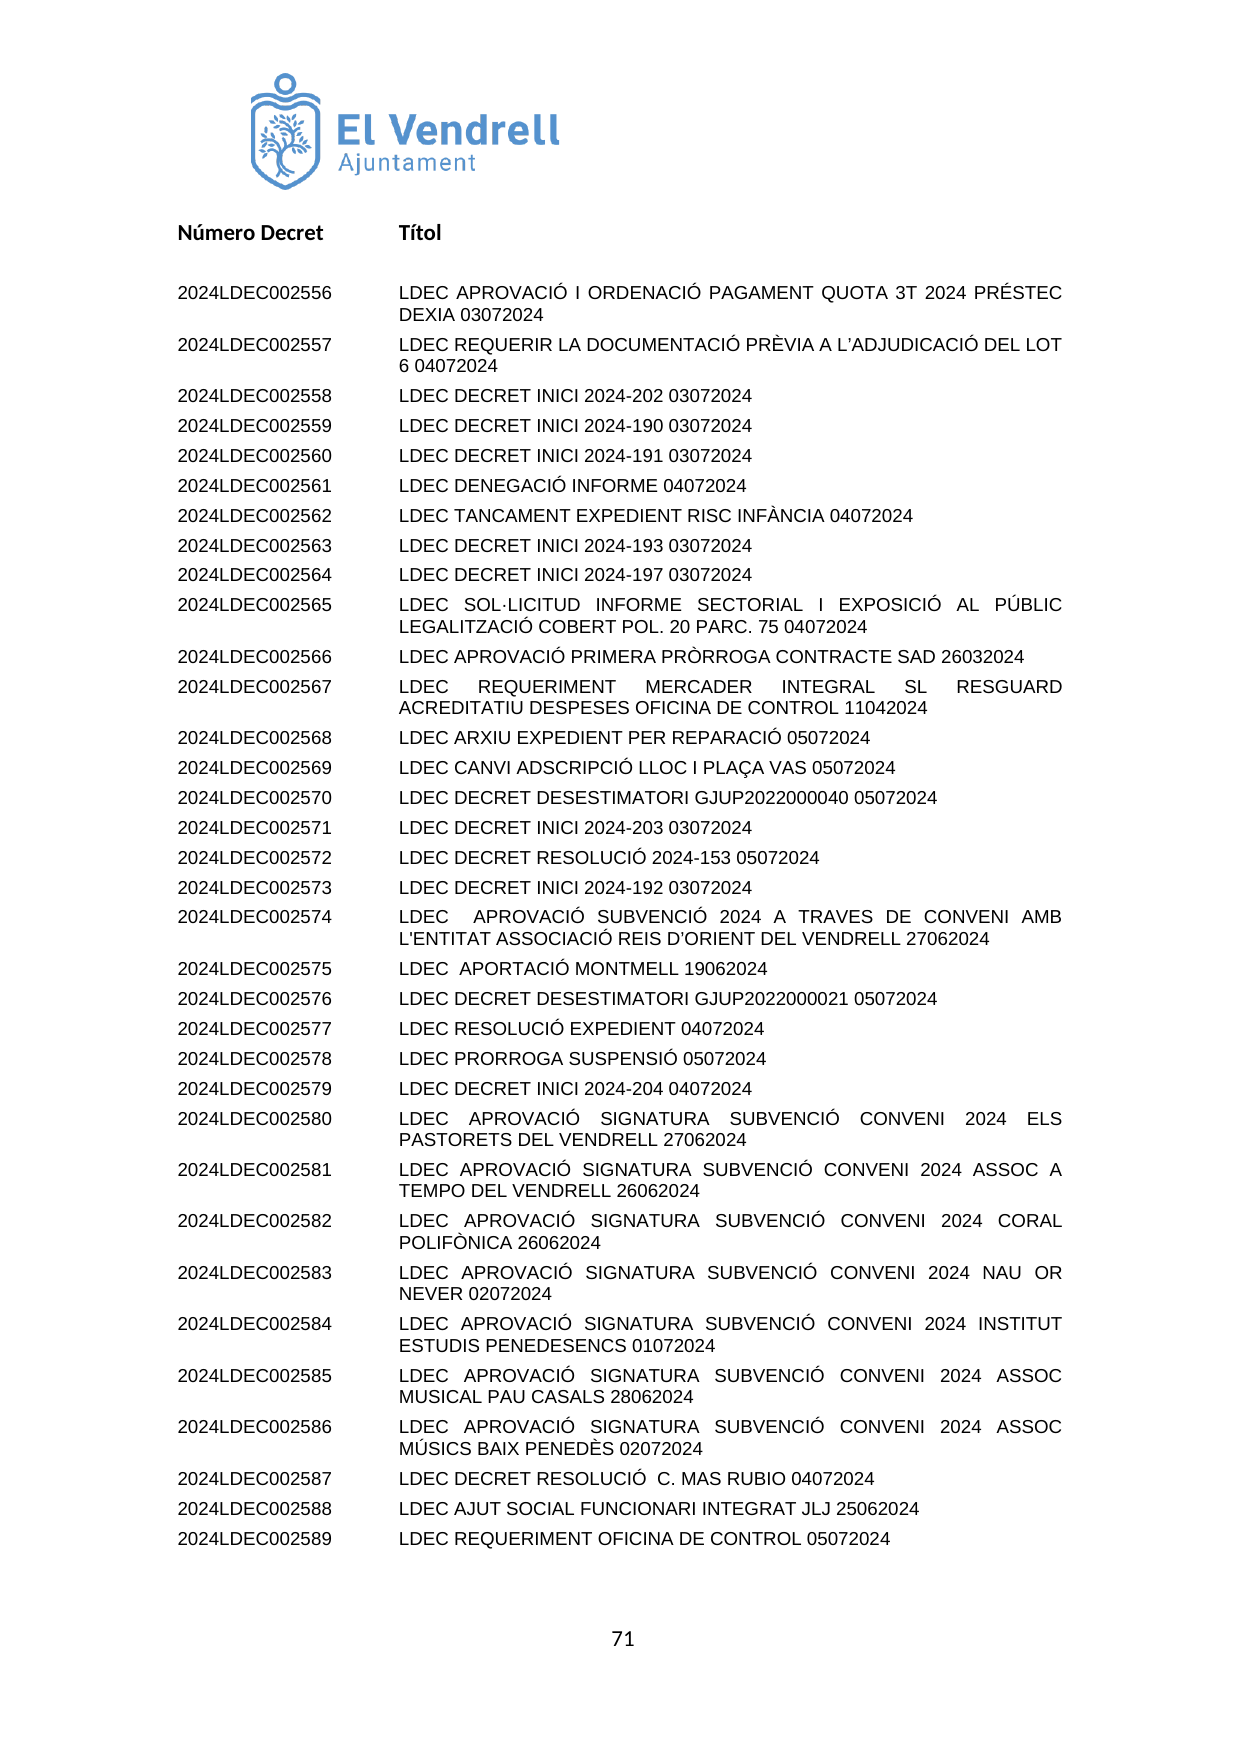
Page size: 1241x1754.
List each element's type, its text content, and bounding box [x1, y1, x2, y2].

text 2024LDEC002589 LDEC REQUERIMENT OFICINA DE CONTROL 05072024 [177, 1527, 1063, 1549]
text 2024LDEC002583 LDEC APROVACIÓ SIGNATURA SUBVENCIÓ CONVENI 2024 NAU OR NEVER 02072024 [177, 1262, 1063, 1305]
text 2024LDEC002556 LDEC APROVACIÓ I ORDENACIÓ PAGAMENT QUOTA 3T 2024 PRÉSTEC DEXIA 03072024 [177, 282, 1063, 325]
text 2024LDEC002557 LDEC REQUERIR LA DOCUMENTACIÓ PRÈVIA A L’ADJUDICACIÓ DEL LOT 6 04072024 [177, 333, 1063, 377]
text 2024LDEC002563 LDEC DECRET INICI 2024-193 03072024 [177, 534, 1063, 556]
text 2024LDEC002566 LDEC APROVACIÓ PRIMERA PRÒRROGA CONTRACTE SAD 26032024 [177, 646, 1063, 667]
text 2024LDEC002587 LDEC DECRET RESOLUCIÓ C. MAS RUBIO 04072024 [177, 1467, 1063, 1489]
text 2024LDEC002572 LDEC DECRET RESOLUCIÓ 2024-153 05072024 [177, 847, 1063, 868]
text 2024LDEC002567 LDEC REQUERIMENT MERCADER INTEGRAL SL RESGUARD ACREDITATIU DESPESES OFICINA DE CONTROL 11042024 [177, 676, 1063, 719]
text 2024LDEC002579 LDEC DECRET INICI 2024-204 04072024 [177, 1077, 1063, 1099]
text 2024LDEC002564 LDEC DECRET INICI 2024-197 03072024 [177, 564, 1063, 586]
text 2024LDEC002568 LDEC ARXIU EXPEDIENT PER REPARACIÓ 05072024 [177, 727, 1063, 748]
text 2024LDEC002571 LDEC DECRET INICI 2024-203 03072024 [177, 817, 1063, 838]
text 2024LDEC002562 LDEC TANCAMENT EXPEDIENT RISC INFÀNCIA 04072024 [177, 504, 1063, 526]
text 2024LDEC002574 LDEC APROVACIÓ SUBVENCIÓ 2024 A TRAVES DE CONVENI AMB L'ENTITAT ASSOCIACIÓ REIS D’ORIENT DEL VENDRELL 27062024 [177, 906, 1063, 949]
text 2024LDEC002585 LDEC APROVACIÓ SIGNATURA SUBVENCIÓ CONVENI 2024 ASSOC MUSICAL PAU CASALS 28062024 [177, 1364, 1063, 1408]
text 2024LDEC002560 LDEC DECRET INICI 2024-191 03072024 [177, 445, 1063, 466]
text 2024LDEC002559 LDEC DECRET INICI 2024-190 03072024 [177, 415, 1063, 436]
text 2024LDEC002558 LDEC DECRET INICI 2024-202 03072024 [177, 385, 1063, 406]
text 2024LDEC002582 LDEC APROVACIÓ SIGNATURA SUBVENCIÓ CONVENI 2024 CORAL POLIFÒNICA 26062024 [177, 1210, 1063, 1253]
text 2024LDEC002561 LDEC DENEGACIÓ INFORME 04072024 [177, 474, 1063, 496]
text 2024LDEC002586 LDEC APROVACIÓ SIGNATURA SUBVENCIÓ CONVENI 2024 ASSOC MÚSICS BAIX PENEDÈS 02072024 [177, 1416, 1063, 1459]
text 2024LDEC002565 LDEC SOL·LICITUD INFORME SECTORIAL I EXPOSICIÓ AL PÚBLIC LEGALITZACIÓ COBERT POL. 20 PARC. 75 04072024 [177, 594, 1063, 637]
text 2024LDEC002584 LDEC APROVACIÓ SIGNATURA SUBVENCIÓ CONVENI 2024 INSTITUT ESTUDIS PENEDESENCS 01072024 [177, 1313, 1063, 1356]
picture [251, 73, 560, 190]
text 2024LDEC002576 LDEC DECRET DESESTIMATORI GJUP2022000021 05072024 [177, 988, 1063, 1009]
text 2024LDEC002580 LDEC APROVACIÓ SIGNATURA SUBVENCIÓ CONVENI 2024 ELS PASTORETS DEL VENDRELL 27062024 [177, 1107, 1063, 1150]
text 2024LDEC002578 LDEC PRORROGA SUSPENSIÓ 05072024 [177, 1047, 1063, 1069]
text 2024LDEC002575 LDEC APORTACIÓ MONTMELL 19062024 [177, 958, 1063, 979]
text 2024LDEC002570 LDEC DECRET DESESTIMATORI GJUP2022000040 05072024 [177, 787, 1063, 808]
text 2024LDEC002577 LDEC RESOLUCIÓ EXPEDIENT 04072024 [177, 1018, 1063, 1039]
text 2024LDEC002573 LDEC DECRET INICI 2024-192 03072024 [177, 876, 1063, 898]
text 2024LDEC002588 LDEC AJUT SOCIAL FUNCIONARI INTEGRAT JLJ 25062024 [177, 1497, 1063, 1519]
text 2024LDEC002569 LDEC CANVI ADSCRIPCIÓ LLOC I PLAÇA VAS 05072024 [177, 757, 1063, 778]
text 2024LDEC002581 LDEC APROVACIÓ SIGNATURA SUBVENCIÓ CONVENI 2024 ASSOC A TEMPO DEL VENDRELL 26062024 [177, 1159, 1063, 1202]
